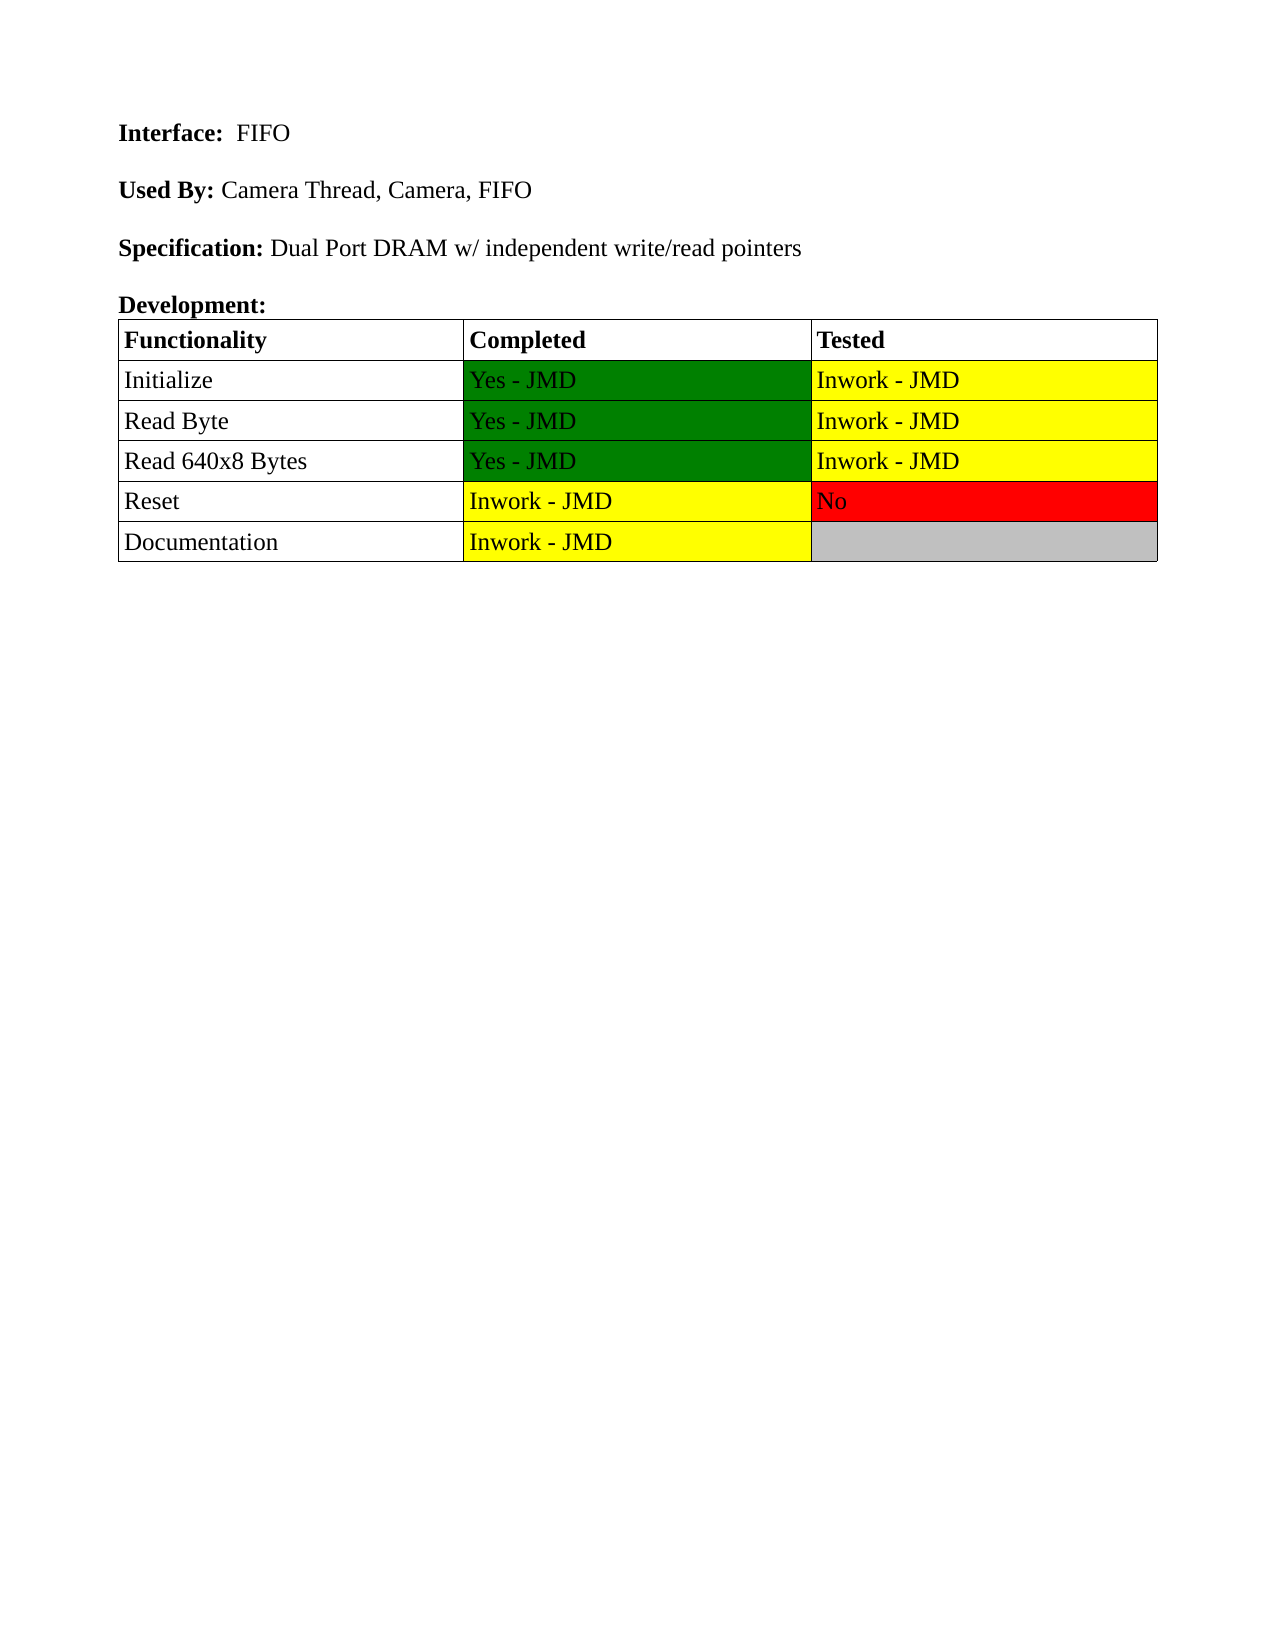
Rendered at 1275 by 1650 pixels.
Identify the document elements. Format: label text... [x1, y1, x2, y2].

text Used By: Camera Thread, Camera, FIFO [118, 176, 1157, 204]
table_cell No [812, 482, 1157, 521]
table_header Tested [812, 320, 1157, 360]
table_header Completed [464, 320, 811, 360]
table_cell Inwork - JMD [812, 361, 1157, 400]
table_cell Inwork - JMD [464, 482, 811, 521]
table_cell Yes - JMD [464, 441, 811, 481]
table_header Functionality [119, 320, 463, 360]
table_cell Yes - JMD [464, 401, 811, 440]
text Interface: FIFO [118, 118, 1157, 147]
table_cell Documentation [119, 522, 463, 561]
text Specification: Dual Port DRAM w/ independent write/read pointers [118, 233, 1157, 262]
table_cell Inwork - JMD [464, 522, 811, 561]
table_cell Read 640x8 Bytes [119, 441, 463, 481]
table_cell Inwork - JMD [812, 441, 1157, 481]
table_cell [812, 522, 1157, 561]
table_cell Read Byte [119, 401, 463, 440]
text Development: [118, 291, 1157, 319]
table_cell Reset [119, 482, 463, 521]
table_cell Initialize [119, 361, 463, 400]
table_cell Yes - JMD [464, 361, 811, 400]
table_cell Inwork - JMD [812, 401, 1157, 440]
